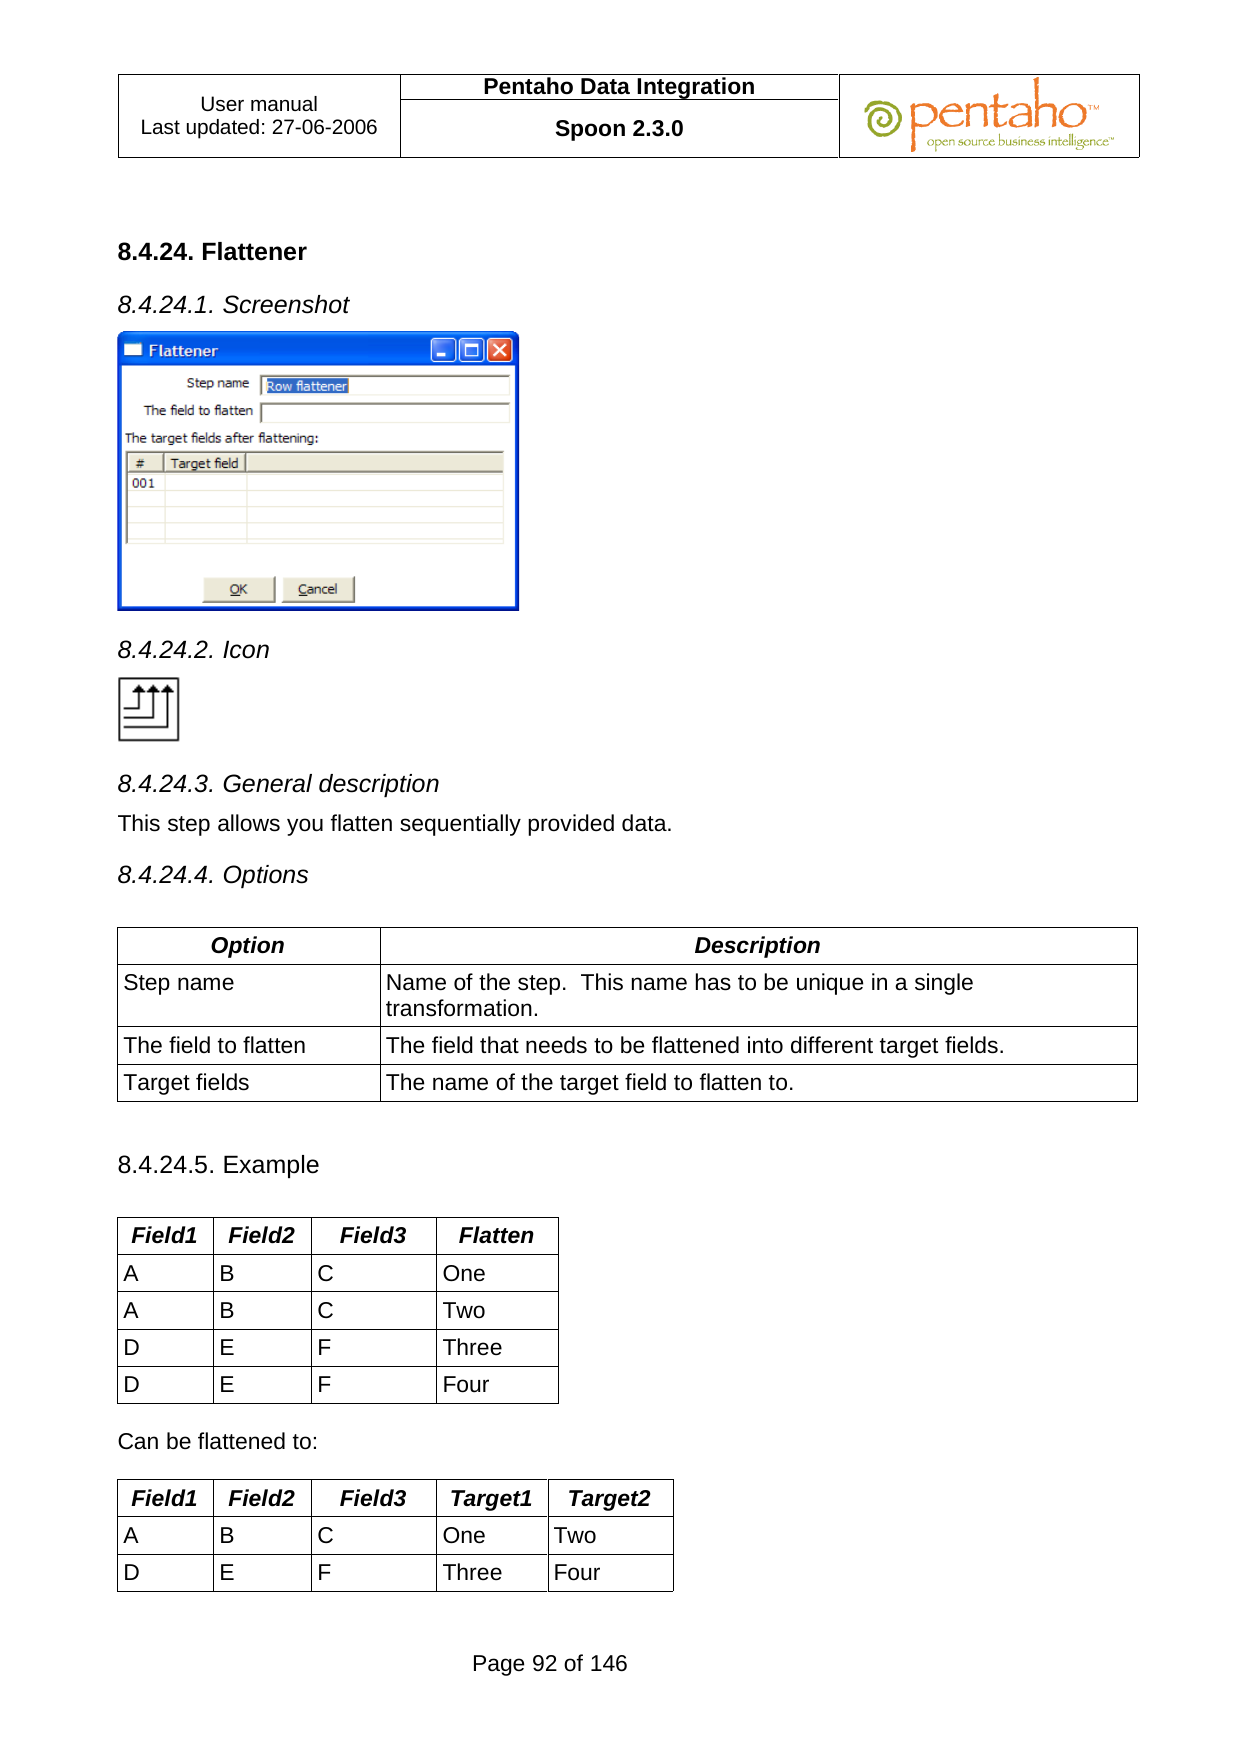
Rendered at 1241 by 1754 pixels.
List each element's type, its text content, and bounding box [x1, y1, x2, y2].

picture [117, 331, 520, 611]
table_cell Three [437, 1555, 547, 1591]
table_header Target1 [437, 1480, 547, 1516]
table_cell The field that needs to be flattened into different target fields. [381, 1027, 1137, 1064]
subtitle Icon [117, 636, 1137, 664]
table_cell F [312, 1555, 436, 1591]
table_cell Three [437, 1330, 558, 1366]
table_header Field2 [214, 1480, 311, 1516]
table_cell F [312, 1330, 436, 1366]
table_cell A [118, 1517, 213, 1554]
table_cell The field to flatten [118, 1027, 380, 1064]
table_cell A [118, 1255, 213, 1291]
table_header Flatten [437, 1218, 558, 1254]
subtitle Flattener [117, 238, 1137, 266]
table_cell B [214, 1255, 311, 1291]
table_header Field2 [214, 1218, 311, 1254]
subtitle Example [117, 1151, 1137, 1179]
subtitle Options [117, 861, 1137, 889]
table_cell F [312, 1367, 436, 1403]
table_header Field1 [118, 1218, 213, 1254]
subtitle Screenshot [117, 291, 1137, 319]
table_cell Four [437, 1367, 558, 1403]
table_cell One [437, 1255, 558, 1291]
table_cell Target fields [118, 1065, 380, 1101]
table_cell D [118, 1367, 213, 1403]
table_header Field3 [312, 1218, 436, 1254]
table_header Field3 [312, 1480, 436, 1516]
table_cell D [118, 1330, 213, 1366]
subtitle General description [117, 770, 1137, 798]
table_header Target2 [549, 1480, 673, 1516]
text This step allows you flatten sequentially provided data. [117, 810, 1137, 836]
table_cell Four [549, 1555, 673, 1591]
table_cell Two [437, 1292, 558, 1329]
table_cell E [214, 1555, 311, 1591]
table_cell A [118, 1292, 213, 1329]
table_cell E [214, 1330, 311, 1366]
table_header Field1 [118, 1480, 213, 1516]
text Can be flattened to: [117, 1428, 1137, 1454]
table_cell C [312, 1292, 436, 1329]
table_cell E [214, 1367, 311, 1403]
table_header Description [381, 928, 1137, 964]
table_cell B [214, 1292, 311, 1329]
table_header Option [118, 928, 380, 964]
table_cell C [312, 1255, 436, 1291]
table_cell Step name [118, 965, 380, 1026]
table_cell D [118, 1555, 213, 1591]
table_cell Two [549, 1517, 673, 1554]
table_cell The name of the target field to flatten to. [381, 1065, 1137, 1101]
table_cell C [312, 1517, 436, 1554]
table_cell One [437, 1517, 547, 1554]
table_cell Name of the step. This name has to be unique in a single transformation. [381, 965, 1137, 1026]
table_cell B [214, 1517, 311, 1554]
